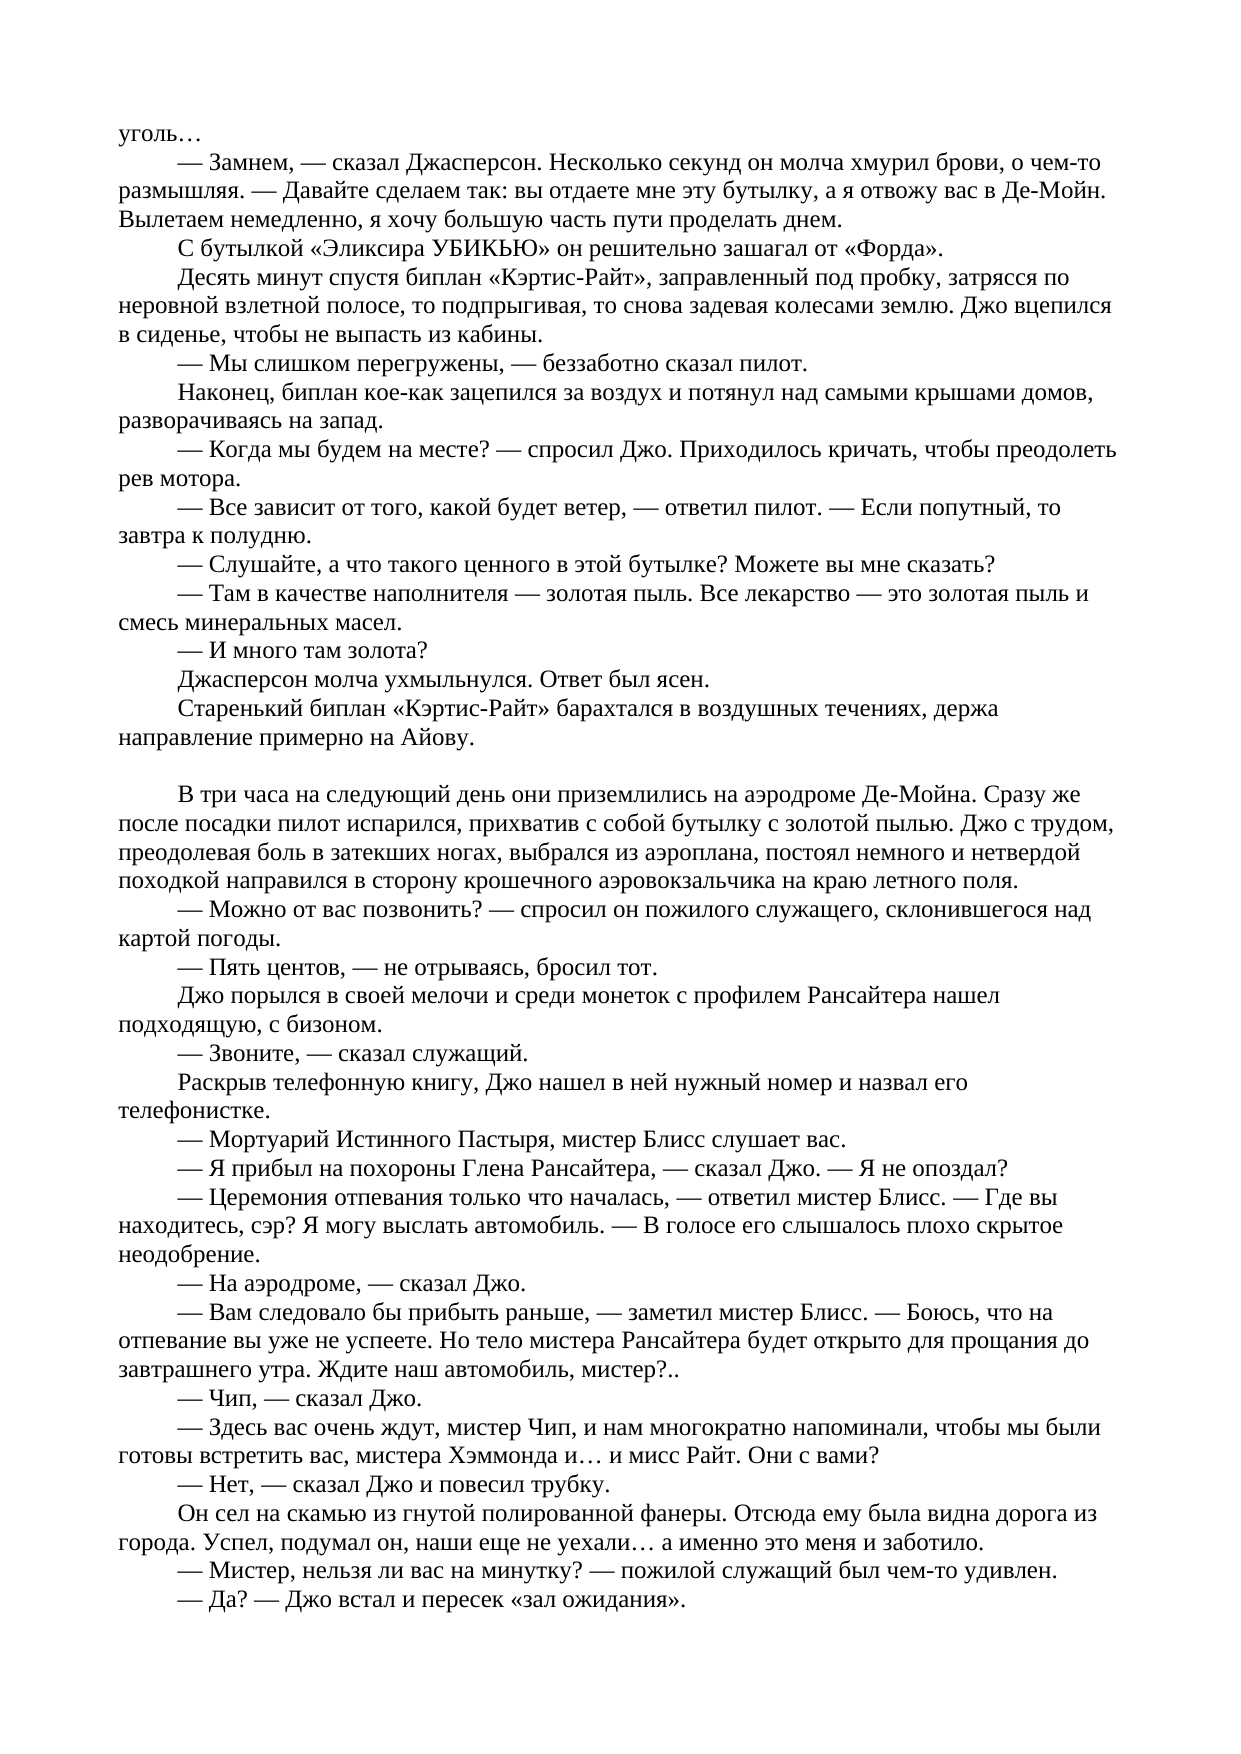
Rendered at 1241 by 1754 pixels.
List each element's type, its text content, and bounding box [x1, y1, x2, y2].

text — Вам следовало бы прибыть раньше, — заметил мистер Блисс. — Боюсь, что на отпевание вы уже не успеете. Но тело мистера Рансайтера будет открыто для прощания до завтрашнего утра. Ждите наш автомобиль, мистер?.. [118, 1297, 1122, 1383]
text Старенький биплан «Кэртис-Райт» барахтался в воздушных течениях, держа направление примерно на Айову. [118, 693, 1122, 751]
text — Слушайте, а что такого ценного в этой бутылке? Можете вы мне сказать? [118, 549, 1122, 578]
text — Чип, — сказал Джо. [118, 1383, 1122, 1412]
text — И много там золота? [118, 636, 1122, 664]
text — Пять центов, — не отрываясь, бросил тот. [118, 952, 1122, 981]
text Джасперсон молча ухмыльнулся. Ответ был ясен. [118, 664, 1122, 693]
text Десять минут спустя биплан «Кэртис-Райт», заправленный под пробку, затрясся по неровной взлетной полосе, то подпрыгивая, то снова задевая колесами землю. Джо вцепился в сиденье, чтобы не выпасть из кабины. [118, 262, 1122, 348]
text — Когда мы будем на месте? — спросил Джо. Приходилось кричать, чтобы преодолеть рев мотора. [118, 434, 1122, 492]
text — Мортуарий Истинного Пастыря, мистер Блисс слушает вас. [118, 1124, 1122, 1153]
text Он сел на скамью из гнутой полированной фанеры. Отсюда ему была видна дорога из города. Успел, подумал он, наши еще не уехали… а именно это меня и заботило. [118, 1498, 1122, 1556]
text Наконец, биплан кое-как зацепился за воздух и потянул над самыми крышами домов, разворачиваясь на запад. [118, 377, 1122, 434]
text — Да? — Джо встал и пересек «зал ожидания». [118, 1584, 1122, 1613]
text — На аэродроме, — сказал Джо. [118, 1268, 1122, 1297]
text — Звоните, — сказал служащий. [118, 1038, 1122, 1067]
text Джо порылся в своей мелочи и среди монеток с профилем Рансайтера нашел подходящую, с бизоном. [118, 981, 1122, 1038]
text С бутылкой «Эликсира УБИКЬЮ» он решительно зашагал от «Форда». [118, 233, 1122, 262]
text — Церемония отпевания только что началась, — ответил мистер Блисс. — Где вы находитесь, сэр? Я могу выслать автомобиль. — В голосе его слышалось плохо скрытое неодобрение. [118, 1182, 1122, 1268]
text В три часа на следующий день они приземлились на аэродроме Де-Мойна. Сразу же после посадки пилот испарился, прихватив с собой бутылку с золотой пылью. Джо с трудом, преодолевая боль в затекших ногах, выбрался из аэроплана, постоял немного и нетвердой походкой направился в сторону крошечного аэровокзальчика на краю летного поля. [118, 779, 1122, 894]
text уголь… [118, 118, 1122, 147]
text Раскрыв телефонную книгу, Джо нашел в ней нужный номер и назвал его телефонистке. [118, 1067, 1122, 1124]
text — Я прибыл на похороны Глена Рансайтера, — сказал Джо. — Я не опоздал? [118, 1153, 1122, 1182]
text — Все зависит от того, какой будет ветер, — ответил пилот. — Если попутный, то завтра к полудню. [118, 492, 1122, 549]
text — Здесь вас очень ждут, мистер Чип, и нам многократно напоминали, чтобы мы были готовы встретить вас, мистера Хэммонда и… и мисс Райт. Они с вами? [118, 1412, 1122, 1469]
text — Мистер, нельзя ли вас на минутку? — пожилой служащий был чем-то удивлен. [118, 1556, 1122, 1584]
text — Нет, — сказал Джо и повесил трубку. [118, 1469, 1122, 1498]
text — Мы слишком перегружены, — беззаботно сказал пилот. [118, 348, 1122, 377]
text — Можно от вас позвонить? — спросил он пожилого служащего, склонившегося над картой погоды. [118, 894, 1122, 952]
text — Замнем, — сказал Джасперсон. Несколько секунд он молча хмурил брови, о чем-то размышляя. — Давайте сделаем так: вы отдаете мне эту бутылку, а я отвожу вас в Де-Мойн. Вылетаем немедленно, я хочу большую часть пути проделать днем. [118, 147, 1122, 233]
text — Там в качестве наполнителя — золотая пыль. Все лекарство — это золотая пыль и смесь минеральных масел. [118, 578, 1122, 636]
